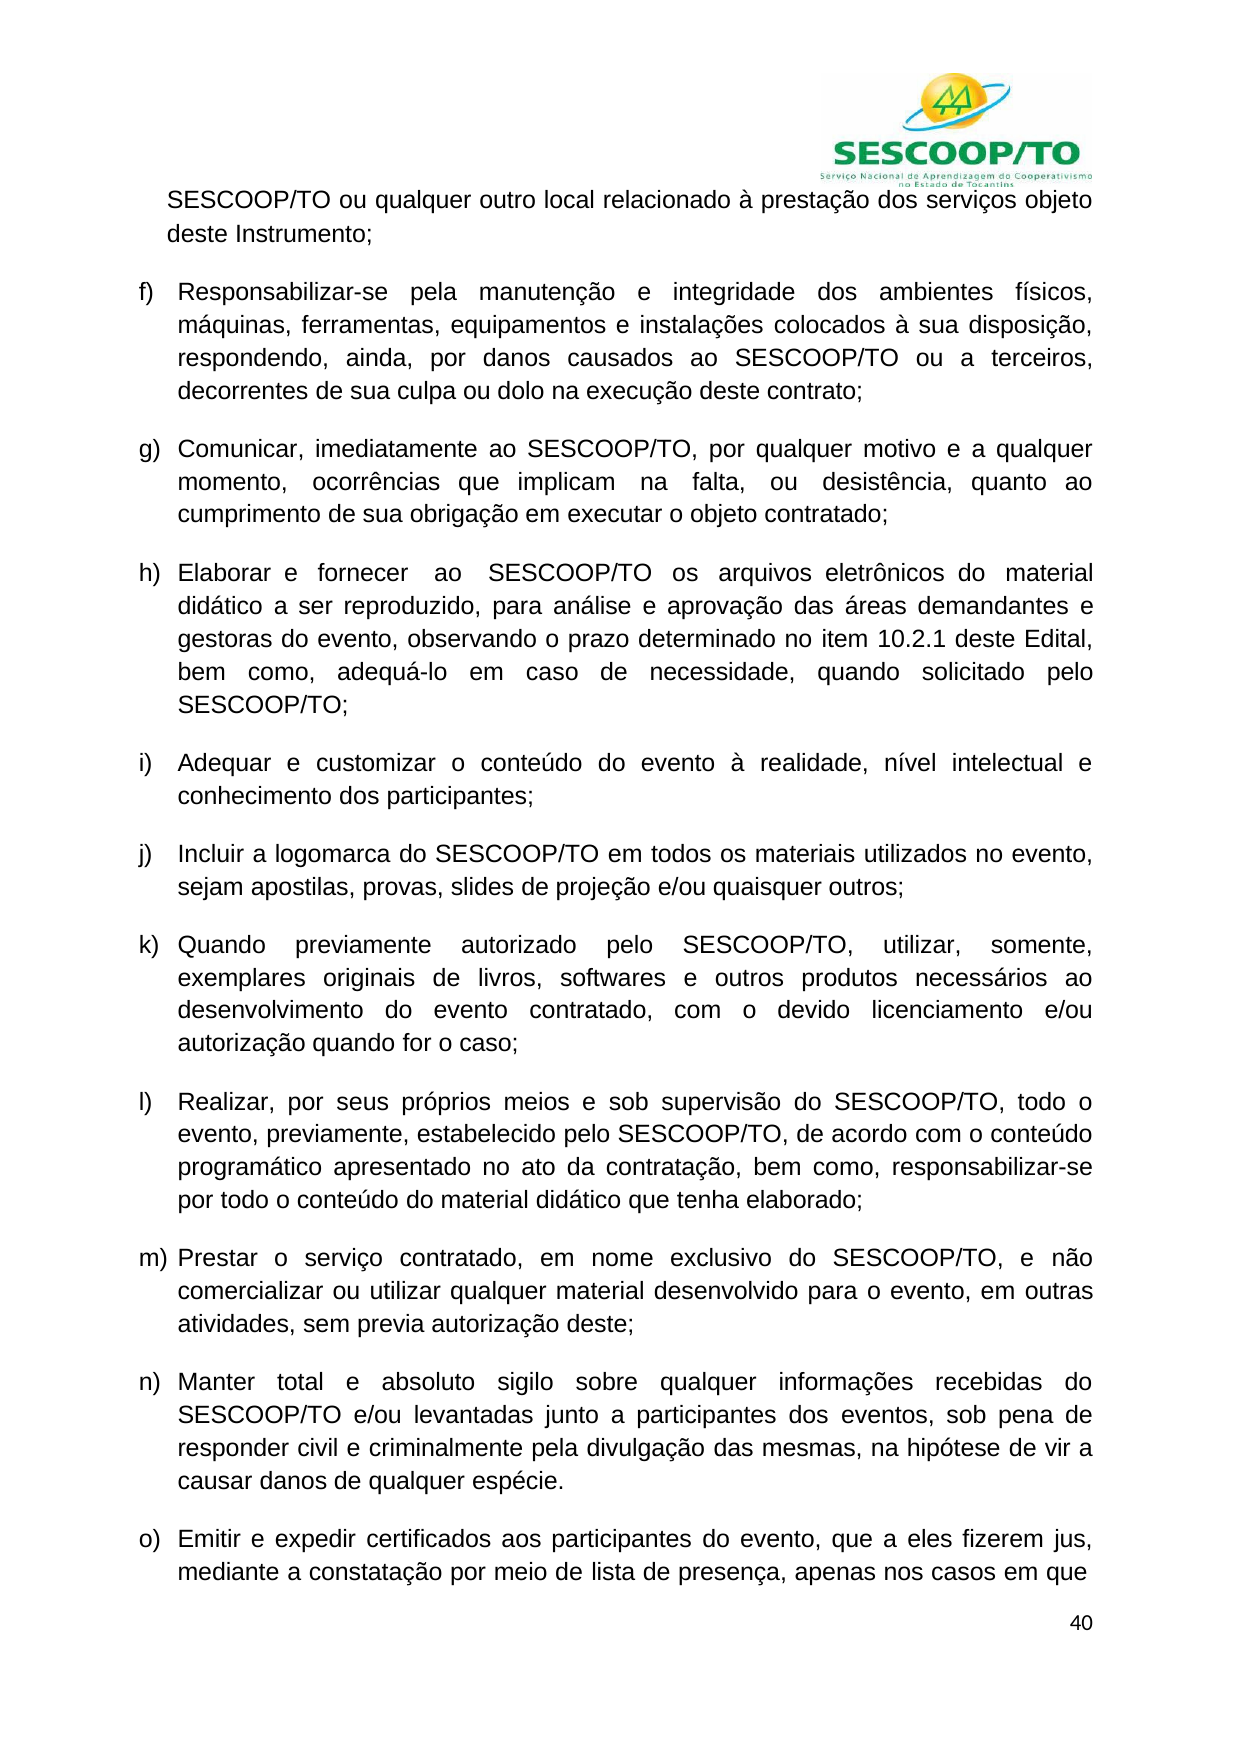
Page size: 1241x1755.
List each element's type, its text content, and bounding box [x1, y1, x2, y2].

list Responsabilizar-se pela manutenção e integridade dos ambientes físicos, máquinas, ferramentas, equipamentos e instalações colocados à sua disposição, respondendo, ainda, por danos causados ao SESCOOP/TO ou a terceiros, decorrentes de sua culpa ou dolo na execução deste contrato; [167, 276, 1093, 404]
list Comunicar, imediatamente ao SESCOOP/TO, por qualquer motivo e a qualquer momento, ocorrências que implicam na falta, ou desistência, quanto ao cumprimento de sua obrigação em executar o objeto contratado; [167, 434, 1093, 528]
list Prestar o serviço contratado, em nome exclusivo do SESCOOP/TO, e não comercializar ou utilizar qualquer material desenvolvido para o evento, em outras atividades, sem previa autorização deste; [167, 1243, 1093, 1337]
list Elaborar e fornecer ao SESCOOP/TO os arquivos eletrônicos do material didático a ser reproduzido, para análise e aprovação das áreas demandantes e gestoras do evento, observando o prazo determinado no item 10.2.1 deste Edital, bem como, adequá-lo em caso de necessidade, quando solicitado pelo SESCOOP/TO; [167, 558, 1093, 719]
list Emitir e expedir certificados aos participantes do evento, que a eles fizerem jus, mediante a constatação por meio de lista de presença, apenas nos casos em que [167, 1524, 1093, 1586]
list Manter total e absoluto sigilo sobre qualquer informações recebidas do SESCOOP/TO e/ou levantadas junto a participantes dos eventos, sob pena de responder civil e criminalmente pela divulgação das mesmas, na hipótese de vir a causar danos de qualquer espécie. [167, 1366, 1093, 1494]
list Quando previamente autorizado pelo SESCOOP/TO, utilizar, somente, exemplares originais de livros, softwares e outros produtos necessários ao desenvolvimento do evento contratado, com o devido licenciamento e/ou autorização quando for o caso; [167, 930, 1093, 1057]
list Incluir a logomarca do SESCOOP/TO em todos os materiais utilizados no evento, sejam apostilas, provas, slides de projeção e/ou quaisquer outros; [167, 839, 1093, 901]
text SESCOOP/TO ou qualquer outro local relacionado à prestação dos serviços objeto deste Instrumento; [167, 185, 1093, 247]
list Adequar e customizar o conteúdo do evento à realidade, nível intelectual e conhecimento dos participantes; [167, 748, 1092, 810]
list Realizar, por seus próprios meios e sob supervisão do SESCOOP/TO, todo o evento, previamente, estabelecido pelo SESCOOP/TO, de acordo com o conteúdo programático apresentado no ato da contratação, bem como, responsabilizar-se por todo o conteúdo do material didático que tenha elaborado; [167, 1086, 1093, 1214]
